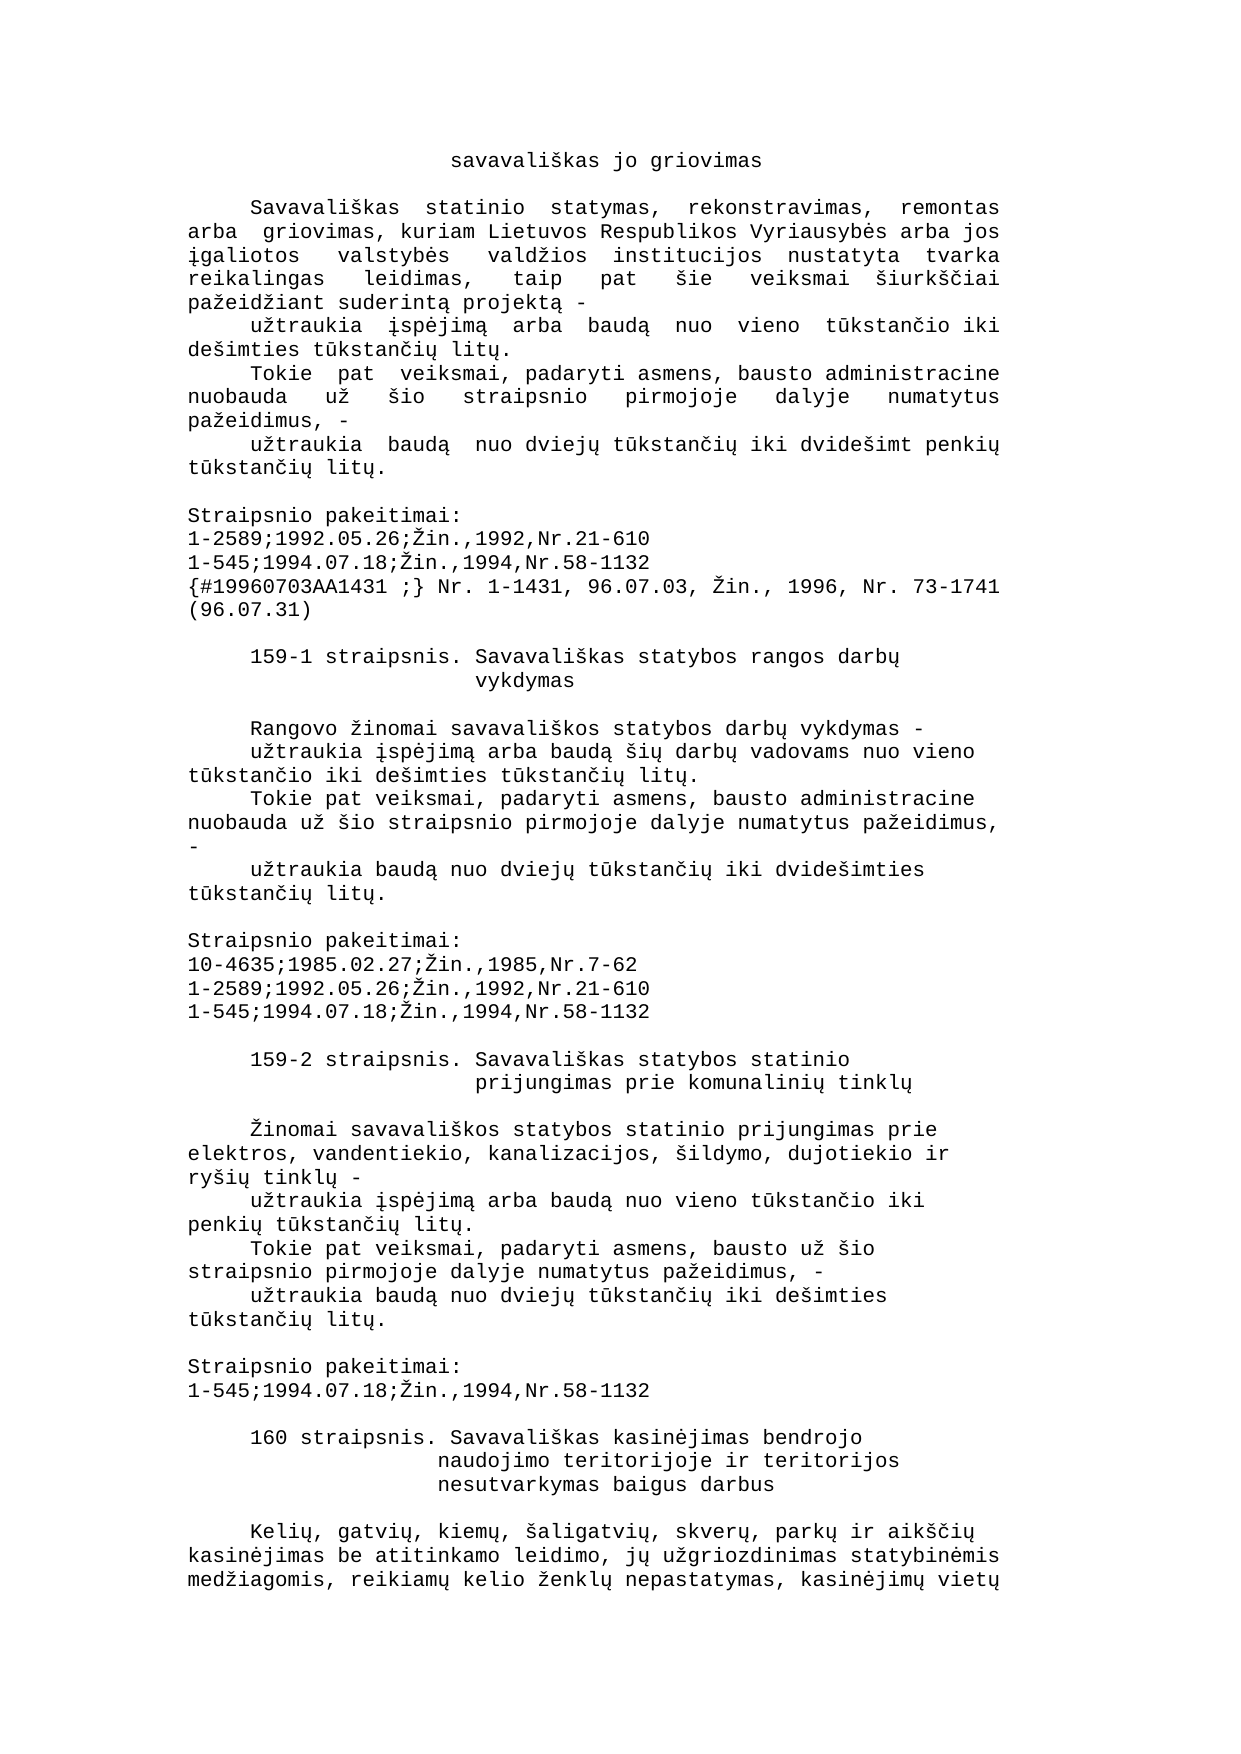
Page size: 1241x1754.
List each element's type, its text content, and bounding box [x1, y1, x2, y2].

text pažeidimus, - [187, 410, 1053, 434]
text 160 straipsnis. Savavališkas kasinėjimas bendrojo [187, 1427, 1053, 1451]
text medžiagomis, reikiamų kelio ženklų nepastatymas, kasinėjimų vietų [187, 1569, 1053, 1592]
text Kelių, gatvių, kiemų, šaligatvių, skverų, parkų ir aikščių [187, 1521, 1053, 1545]
text 159-1 straipsnis. Savavališkas statybos rangos darbų [187, 647, 1053, 670]
text Straipsnio pakeitimai: [187, 930, 1053, 954]
text tūkstančio iki dešimties tūkstančių litų. [187, 765, 1053, 788]
text nuobauda už šio straipsnio pirmojoje dalyje numatytus pažeidimus, [187, 812, 1053, 836]
text 1-545;1994.07.18;Žin.,1994,Nr.58-1132 [187, 1001, 1053, 1025]
text užtraukia įspėjimą arba baudą šių darbų vadovams nuo vieno [187, 741, 1053, 765]
text tūkstančių litų. [187, 457, 1053, 481]
text Straipsnio pakeitimai: [187, 505, 1053, 528]
text - [187, 836, 1053, 859]
text 1-545;1994.07.18;Žin.,1994,Nr.58-1132 [187, 1379, 1053, 1403]
text Rangovo žinomai savavališkos statybos darbų vykdymas - [187, 717, 1053, 741]
text užtraukia baudą nuo dviejų tūkstančių iki dešimties [187, 1285, 1053, 1309]
text Tokie pat veiksmai, padaryti asmens, bausto administracine [187, 788, 1053, 812]
text vykdymas [187, 670, 1053, 694]
text ryšių tinklų - [187, 1167, 1053, 1190]
text Savavališkas statinio statymas, rekonstravimas, remontas [187, 197, 1053, 221]
text elektros, vandentiekio, kanalizacijos, šildymo, dujotiekio ir [187, 1143, 1053, 1167]
text užtraukia baudą nuo dviejų tūkstančių iki dvidešimties [187, 859, 1053, 883]
text Tokie pat veiksmai, padaryti asmens, bausto administracine [187, 363, 1053, 386]
text arba griovimas, kuriam Lietuvos Respublikos Vyriausybės arba jos [187, 221, 1053, 244]
text {#19960703AA1431 ;} Nr. 1-1431, 96.07.03, Žin., 1996, Nr. 73-1741 (96.07.31) [187, 576, 1053, 623]
text straipsnio pirmojoje dalyje numatytus pažeidimus, - [187, 1261, 1053, 1285]
text dešimties tūkstančių litų. [187, 339, 1053, 363]
text tūkstančių litų. [187, 1309, 1053, 1332]
text Tokie pat veiksmai, padaryti asmens, bausto už šio [187, 1238, 1053, 1261]
text Žinomai savavališkos statybos statinio prijungimas prie [187, 1119, 1053, 1143]
text 10-4635;1985.02.27;Žin.,1985,Nr.7-62 [187, 954, 1053, 978]
text užtraukia baudą nuo dviejų tūkstančių iki dvidešimt penkių [187, 434, 1053, 457]
text nuobauda už šio straipsnio pirmojoje dalyje numatytus [187, 386, 1053, 410]
text 159-2 straipsnis. Savavališkas statybos statinio [187, 1048, 1053, 1072]
text 1-2589;1992.05.26;Žin.,1992,Nr.21-610 [187, 528, 1053, 552]
text įgaliotos valstybės valdžios institucijos nustatyta tvarka [187, 244, 1053, 268]
text užtraukia įspėjimą arba baudą nuo vieno tūkstančio iki [187, 316, 1053, 339]
text penkių tūkstančių litų. [187, 1214, 1053, 1238]
text pažeidžiant suderintą projektą - [187, 292, 1053, 316]
text savavališkas jo griovimas [187, 150, 1053, 174]
text 1-2589;1992.05.26;Žin.,1992,Nr.21-610 [187, 978, 1053, 1001]
text nesutvarkymas baigus darbus [187, 1474, 1053, 1498]
text 1-545;1994.07.18;Žin.,1994,Nr.58-1132 [187, 552, 1053, 576]
text reikalingas leidimas, taip pat šie veiksmai šiurkščiai [187, 268, 1053, 292]
text tūkstančių litų. [187, 883, 1053, 907]
text Straipsnio pakeitimai: [187, 1356, 1053, 1379]
text naudojimo teritorijoje ir teritorijos [187, 1451, 1053, 1474]
text kasinėjimas be atitinkamo leidimo, jų užgriozdinimas statybinėmis [187, 1545, 1053, 1569]
text prijungimas prie komunalinių tinklų [187, 1072, 1053, 1096]
text užtraukia įspėjimą arba baudą nuo vieno tūkstančio iki [187, 1190, 1053, 1214]
